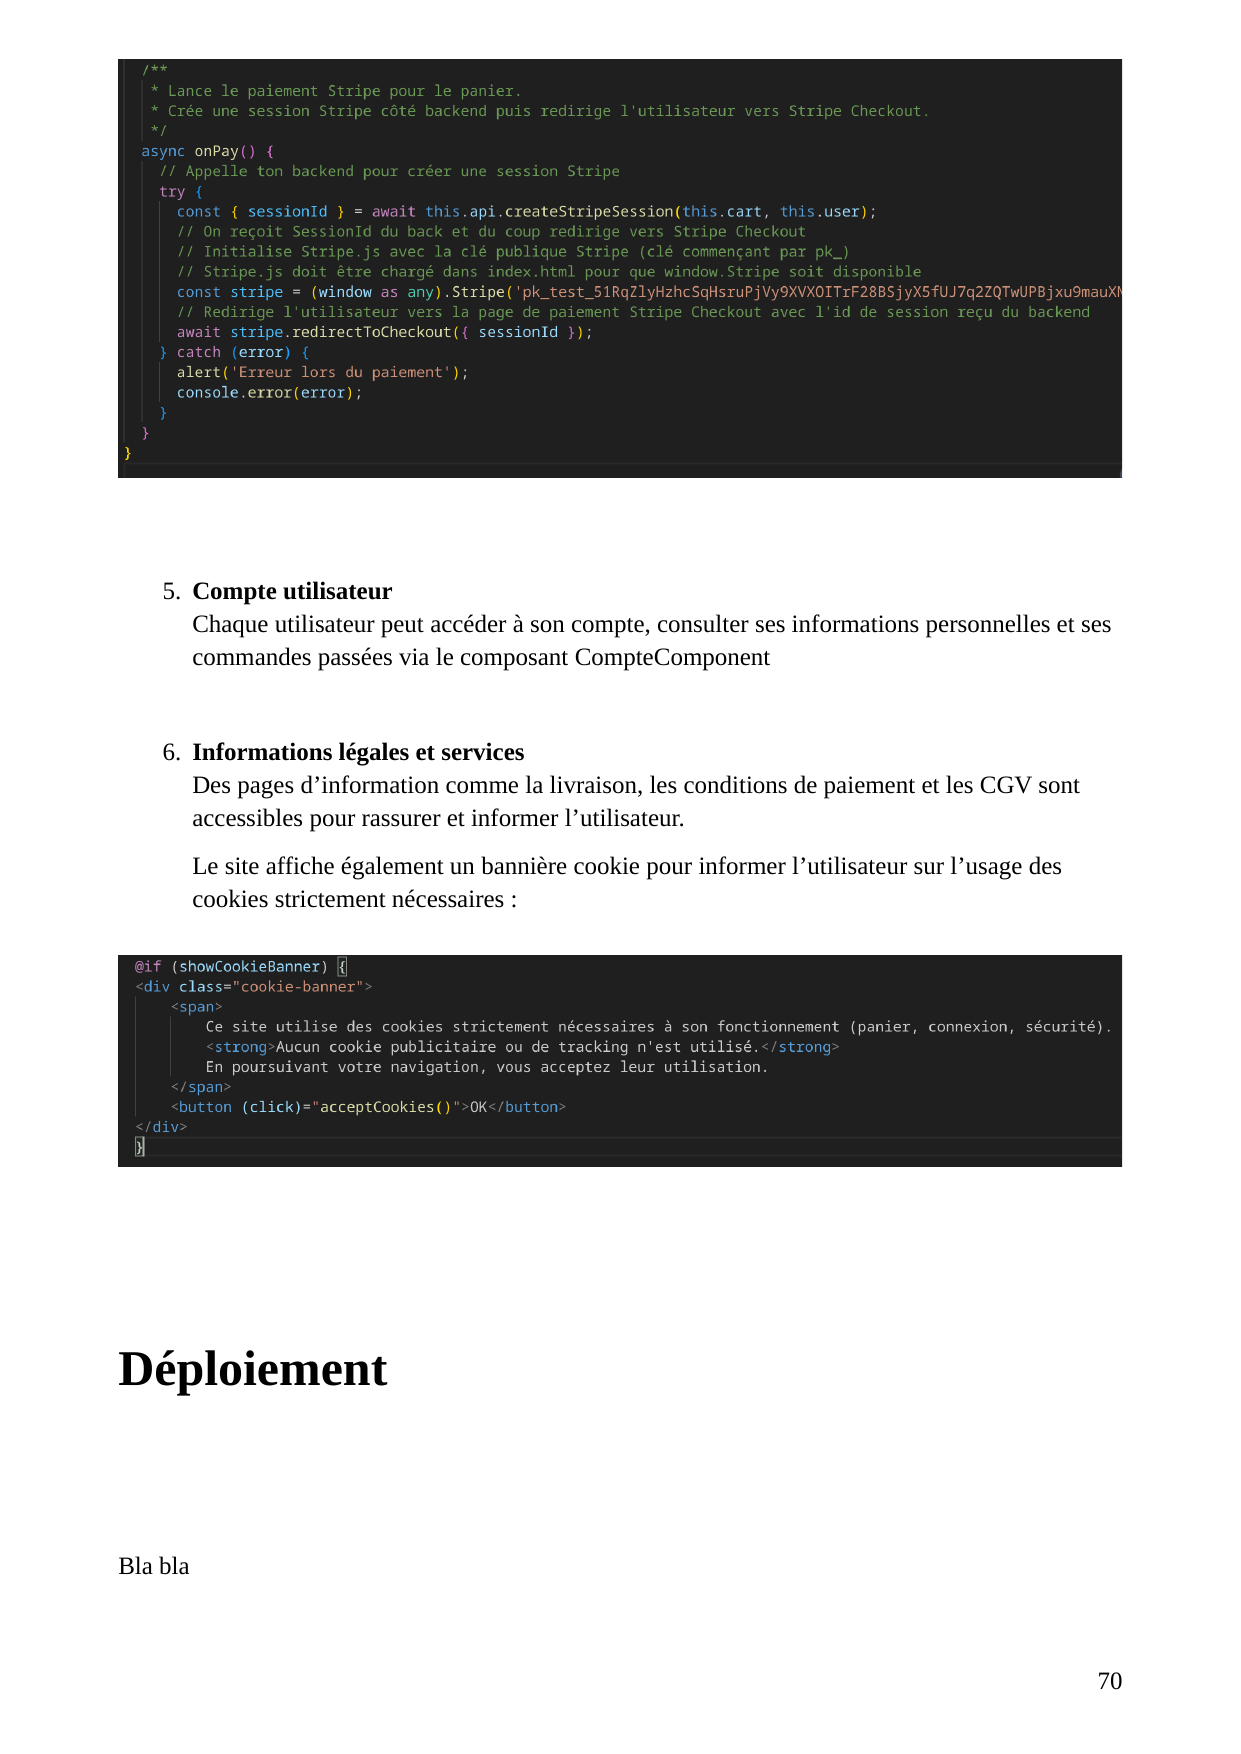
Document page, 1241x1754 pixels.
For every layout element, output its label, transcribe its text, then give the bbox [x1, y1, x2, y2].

list Compte utilisateur Chaque utilisateur peut accéder à son compte, consulter ses informations personnelles et ses commandes passées via le composant CompteComponent [162, 576, 1122, 671]
list Informations légales et services Des pages d’information comme la livraison, les conditions de paiement et les CGV sont accessibles pour rassurer et informer l’utilisateur. [162, 737, 1122, 832]
subtitle Déploiement [118, 1338, 1122, 1396]
list Le site affiche également un bannière cookie pour informer l’utilisateur sur l’usage des cookies strictement nécessaires : [162, 851, 1122, 912]
text Bla bla [118, 1551, 1122, 1580]
picture [118, 955, 1123, 1167]
picture [118, 59, 1123, 478]
